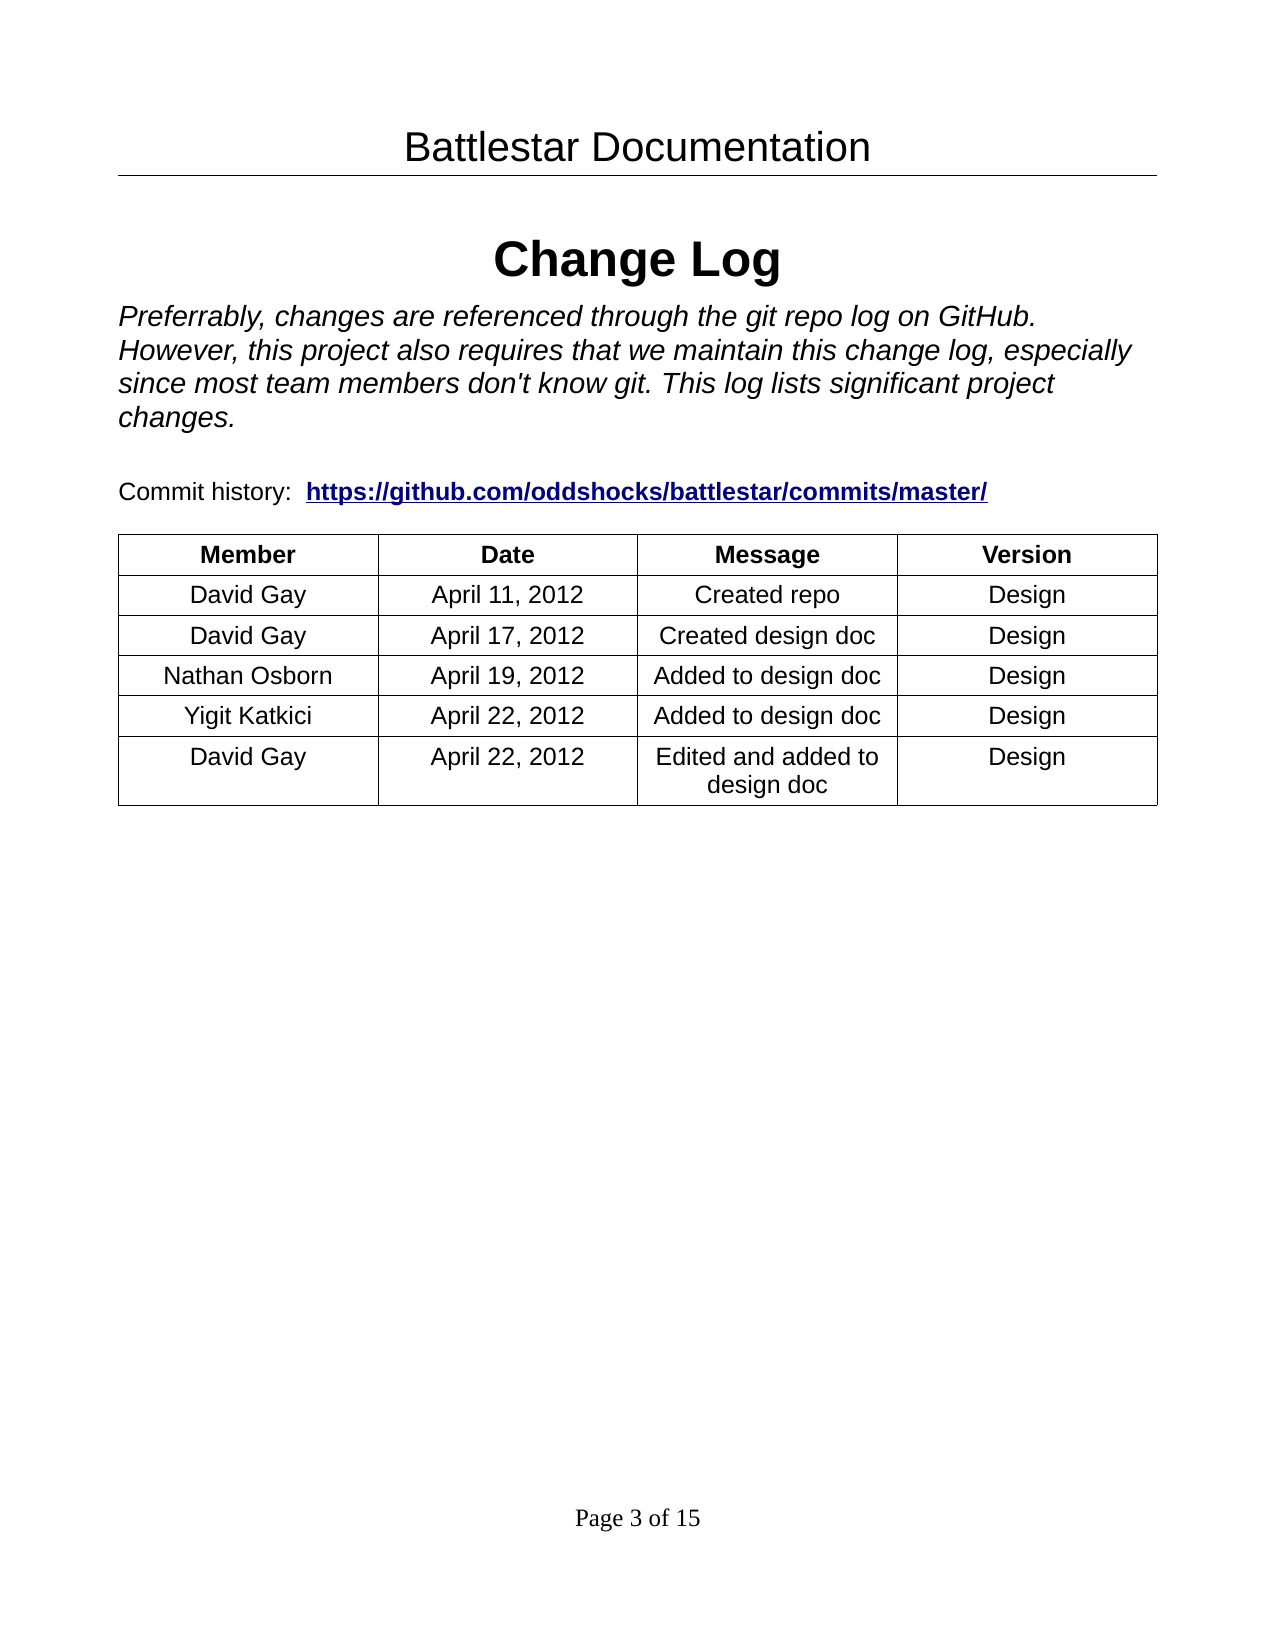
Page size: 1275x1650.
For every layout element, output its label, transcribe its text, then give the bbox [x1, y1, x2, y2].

table_cell Design [898, 696, 1157, 736]
table_cell Added to design doc [638, 696, 897, 736]
table_cell David Gay [119, 576, 378, 615]
table_header Message [638, 535, 897, 574]
table_cell April 22, 2012 [379, 737, 637, 805]
table_cell April 11, 2012 [379, 576, 637, 615]
table_cell April 22, 2012 [379, 696, 637, 736]
table_cell Design [898, 576, 1157, 615]
table_header Date [379, 535, 637, 574]
table_cell David Gay [119, 616, 378, 655]
table_cell Design [898, 737, 1157, 805]
table_cell Edited and added to design doc [638, 737, 897, 805]
table_header Member [119, 535, 378, 574]
subtitle Change Log [118, 229, 1157, 287]
table_cell Design [898, 616, 1157, 655]
table_cell Nathan Osborn [119, 656, 378, 695]
table_cell Yigit Katkici [119, 696, 378, 736]
table_cell Added to design doc [638, 656, 897, 695]
table_cell April 17, 2012 [379, 616, 637, 655]
text Commit history: https://github.com/oddshocks/battlestar/commits/master/ [118, 477, 1157, 505]
table_cell April 19, 2012 [379, 656, 637, 695]
table_cell Created repo [638, 576, 897, 615]
table_cell Design [898, 656, 1157, 695]
table_header Version [898, 535, 1157, 574]
text Preferrably, changes are referenced through the git repo log on GitHub. However, this project also requires that we maintain this change log, especially since most team members don't know git. This log lists significant project changes. [118, 299, 1157, 433]
table_cell Created design doc [638, 616, 897, 655]
table_cell David Gay [119, 737, 378, 805]
